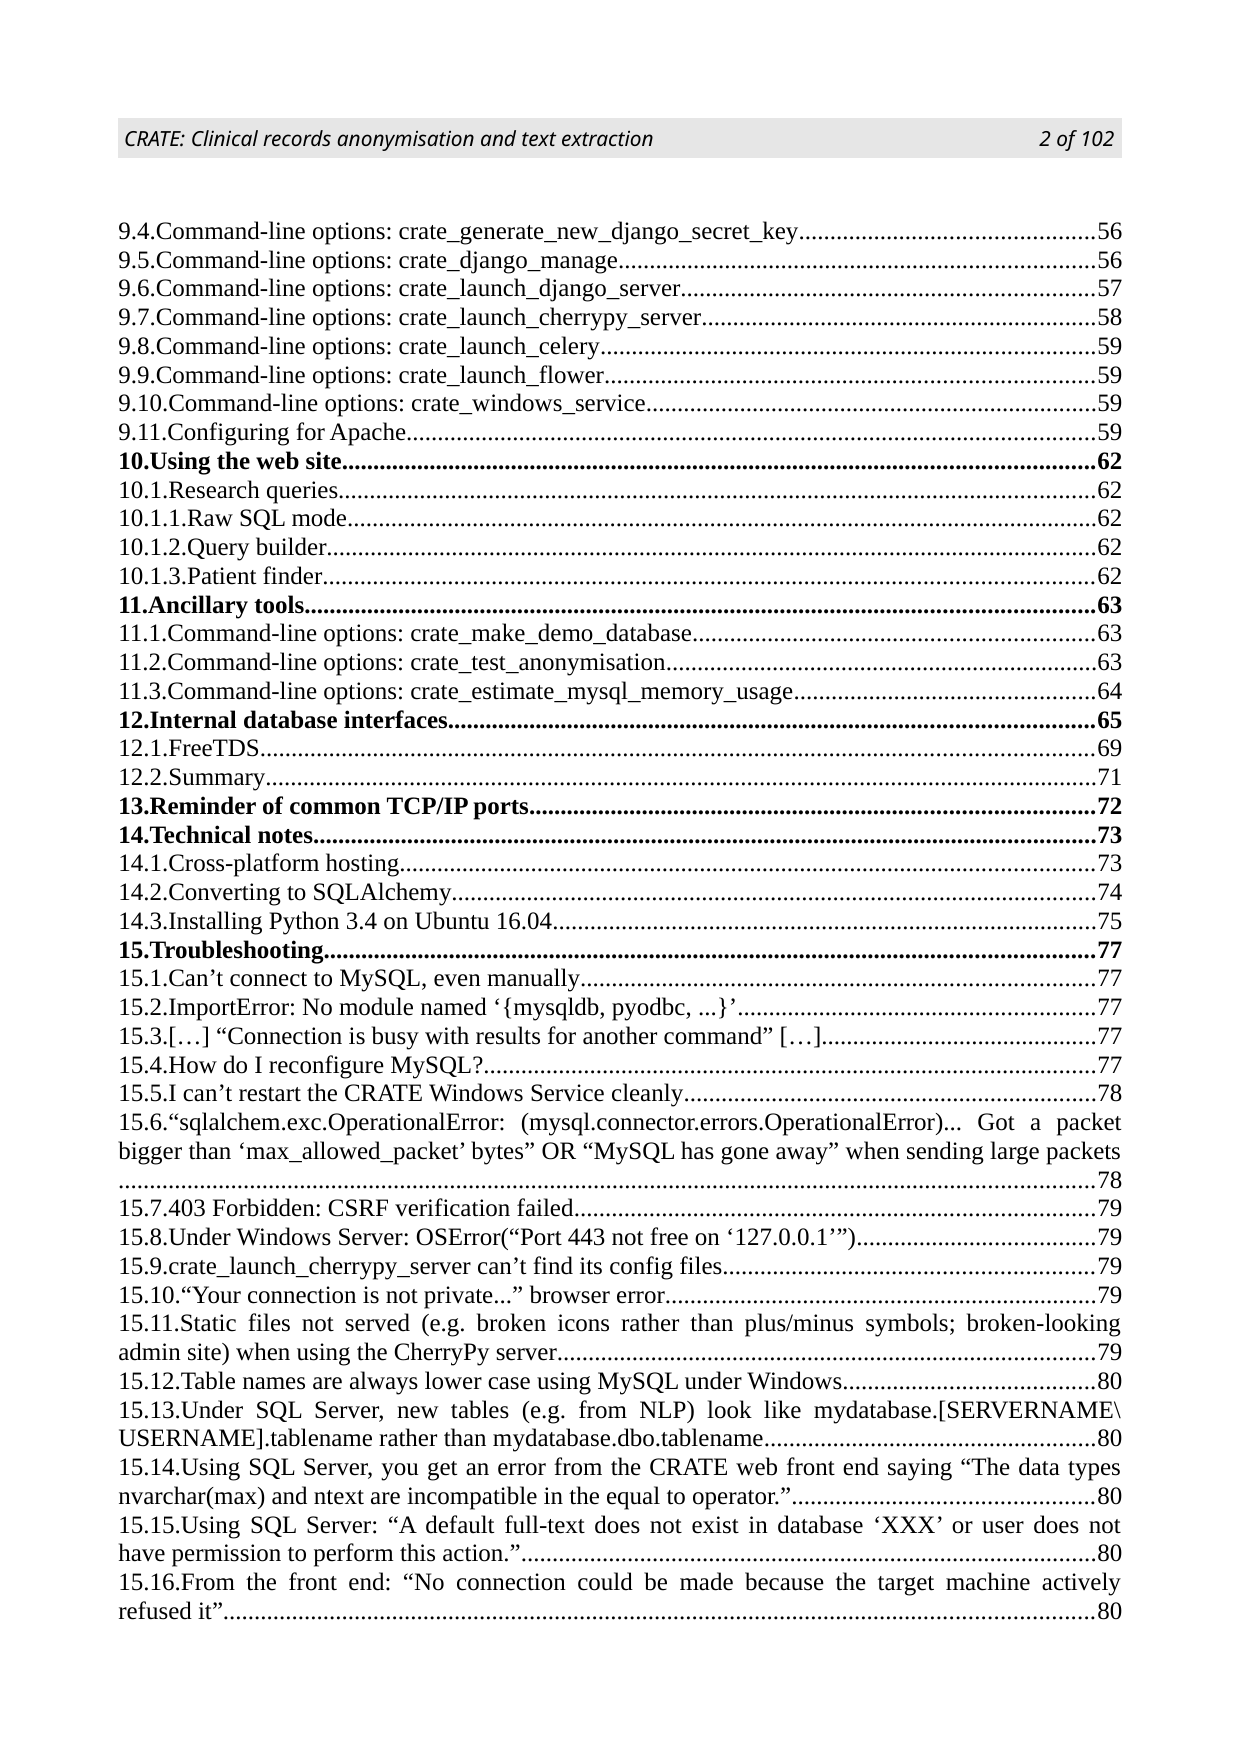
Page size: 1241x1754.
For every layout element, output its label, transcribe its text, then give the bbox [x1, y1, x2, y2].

text 12.Internal database interfaces 65 [118, 705, 1122, 733]
text 14.Technical notes 73 [118, 820, 1122, 848]
text 9.4.Command-line options: crate_generate_new_django_secret_key 56 [118, 216, 1122, 245]
text 9.9.Command-line options: crate_launch_flower 59 [118, 360, 1122, 388]
text 12.1.FreeTDS 69 [118, 733, 1122, 762]
text 15.15.Using SQL Server: “A default full-text does not exist in database ‘XXX’ or user does not have permission to perform this action.” 80 [118, 1510, 1122, 1567]
text 9.11.Configuring for Apache 59 [118, 417, 1122, 446]
text 12.2.Summary 71 [118, 762, 1122, 791]
text 10.1.Research queries 62 [118, 475, 1122, 503]
text 9.8.Command-line options: crate_launch_celery 59 [118, 331, 1122, 360]
text 15.16.From the front end: “No connection could be made because the target machine actively refused it” 80 [118, 1567, 1122, 1625]
text 15.9.crate_launch_cherrypy_server can’t find its config files 79 [118, 1251, 1122, 1280]
text 11.Ancillary tools 63 [118, 590, 1122, 618]
text 15.8.Under Windows Server: OSError(“Port 443 not free on ‘127.0.0.1’”) 79 [118, 1222, 1122, 1251]
text 9.6.Command-line options: crate_launch_django_server 57 [118, 273, 1122, 302]
text 15.1.Can’t connect to MySQL, even manually 77 [118, 963, 1122, 992]
text 15.Troubleshooting 77 [118, 935, 1122, 963]
text 9.7.Command-line options: crate_launch_cherrypy_server 58 [118, 302, 1122, 331]
text 11.2.Command-line options: crate_test_anonymisation 63 [118, 647, 1122, 676]
text 11.1.Command-line options: crate_make_demo_database 63 [118, 618, 1122, 647]
text 14.1.Cross-platform hosting 73 [118, 848, 1122, 877]
text 9.10.Command-line options: crate_windows_service 59 [118, 388, 1122, 417]
text 15.14.Using SQL Server, you get an error from the CRATE web front end saying “The data types nvarchar(max) and ntext are incompatible in the equal to operator.” 80 [118, 1452, 1122, 1510]
text 15.13.Under SQL Server, new tables (e.g. from NLP) look like mydatabase.[SERVERNAME\USERNAME].tablename rather than mydatabase.dbo.tablename 80 [118, 1395, 1122, 1452]
text 15.6.“sqlalchem.exc.OperationalError: (mysql.connector.errors.OperationalError)... Got a packet bigger than ‘max_allowed_packet’ bytes” OR “MySQL has gone away” when sending large packets 78 [118, 1107, 1122, 1193]
text 15.4.How do I reconfigure MySQL? 77 [118, 1050, 1122, 1078]
text 10.Using the web site 62 [118, 446, 1122, 475]
text 15.10.“Your connection is not private...” browser error 79 [118, 1280, 1122, 1308]
text 15.5.I can’t restart the CRATE Windows Service cleanly 78 [118, 1078, 1122, 1107]
text 15.3.[…] “Connection is busy with results for another command” […] 77 [118, 1021, 1122, 1050]
text 13.Reminder of common TCP/IP ports 72 [118, 791, 1122, 820]
text 15.7.403 Forbidden: CSRF verification failed 79 [118, 1193, 1122, 1222]
text 10.1.3.Patient finder 62 [118, 561, 1122, 590]
text 14.3.Installing Python 3.4 on Ubuntu 16.04 75 [118, 906, 1122, 935]
text 15.12.Table names are always lower case using MySQL under Windows 80 [118, 1366, 1122, 1395]
text 10.1.2.Query builder 62 [118, 532, 1122, 561]
text 14.2.Converting to SQLAlchemy 74 [118, 877, 1122, 906]
text 15.2.ImportError: No module named ‘{mysqldb, pyodbc, ...}’ 77 [118, 992, 1122, 1021]
text 10.1.1.Raw SQL mode 62 [118, 503, 1122, 532]
text 11.3.Command-line options: crate_estimate_mysql_memory_usage 64 [118, 676, 1122, 705]
text 9.5.Command-line options: crate_django_manage 56 [118, 245, 1122, 273]
text 15.11.Static files not served (e.g. broken icons rather than plus/minus symbols; broken-looking admin site) when using the CherryPy server 79 [118, 1308, 1122, 1366]
